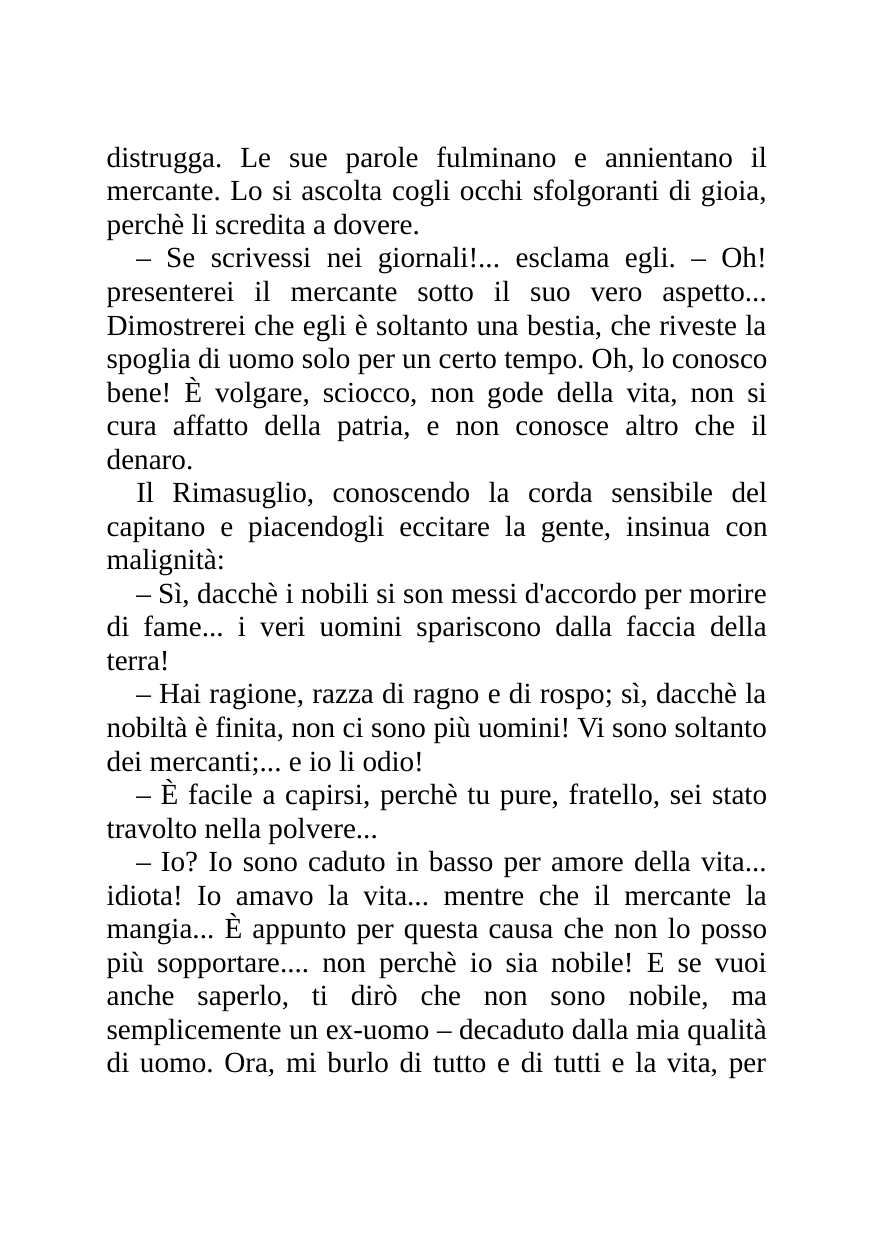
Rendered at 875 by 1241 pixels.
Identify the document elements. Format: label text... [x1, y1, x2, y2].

text – Io? Io sono caduto in basso per amore della vita... idiota! Io amavo la vita... mentre che il mercante la mangia... È appunto per questa causa che non lo posso più sopportare.... non perchè io sia nobile! E se vuoi anche saperlo, ti dirò che non sono nobile, ma semplicemente un ex-uomo – decaduto dalla mia qualità di uomo. Ora, mi burlo di tutto e di tutti e la vita, per [106, 844, 768, 1079]
text Il Rimasuglio, conoscendo la corda sensibile del capitano e piacendogli eccitare la gente, insinua con malignità: [106, 475, 768, 576]
text – Sì, dacchè i nobili si son messi d'accordo per morire di fame... i veri uomini spariscono dalla faccia della terra! [106, 576, 768, 677]
text distrugga. Le sue parole fulminano e annientano il mercante. Lo si ascolta cogli occhi sfolgoranti di gioia, perchè li scredita a dovere. [106, 140, 768, 241]
text – Hai ragione, razza di ragno e di rospo; sì, dacchè la nobiltà è finita, non ci sono più uomini! Vi sono soltanto dei mercanti;... e io li odio! [106, 677, 768, 777]
text – Se scrivessi nei giornali!... esclama egli. – Oh! presenterei il mercante sotto il suo vero aspetto... Dimostrerei che egli è soltanto una bestia, che riveste la spoglia di uomo solo per un certo tempo. Oh, lo conosco bene! È volgare, sciocco, non gode della vita, non si cura affatto della patria, e non conosce altro che il denaro. [106, 241, 768, 475]
text – È facile a capirsi, perchè tu pure, fratello, sei stato travolto nella polvere... [106, 777, 768, 844]
